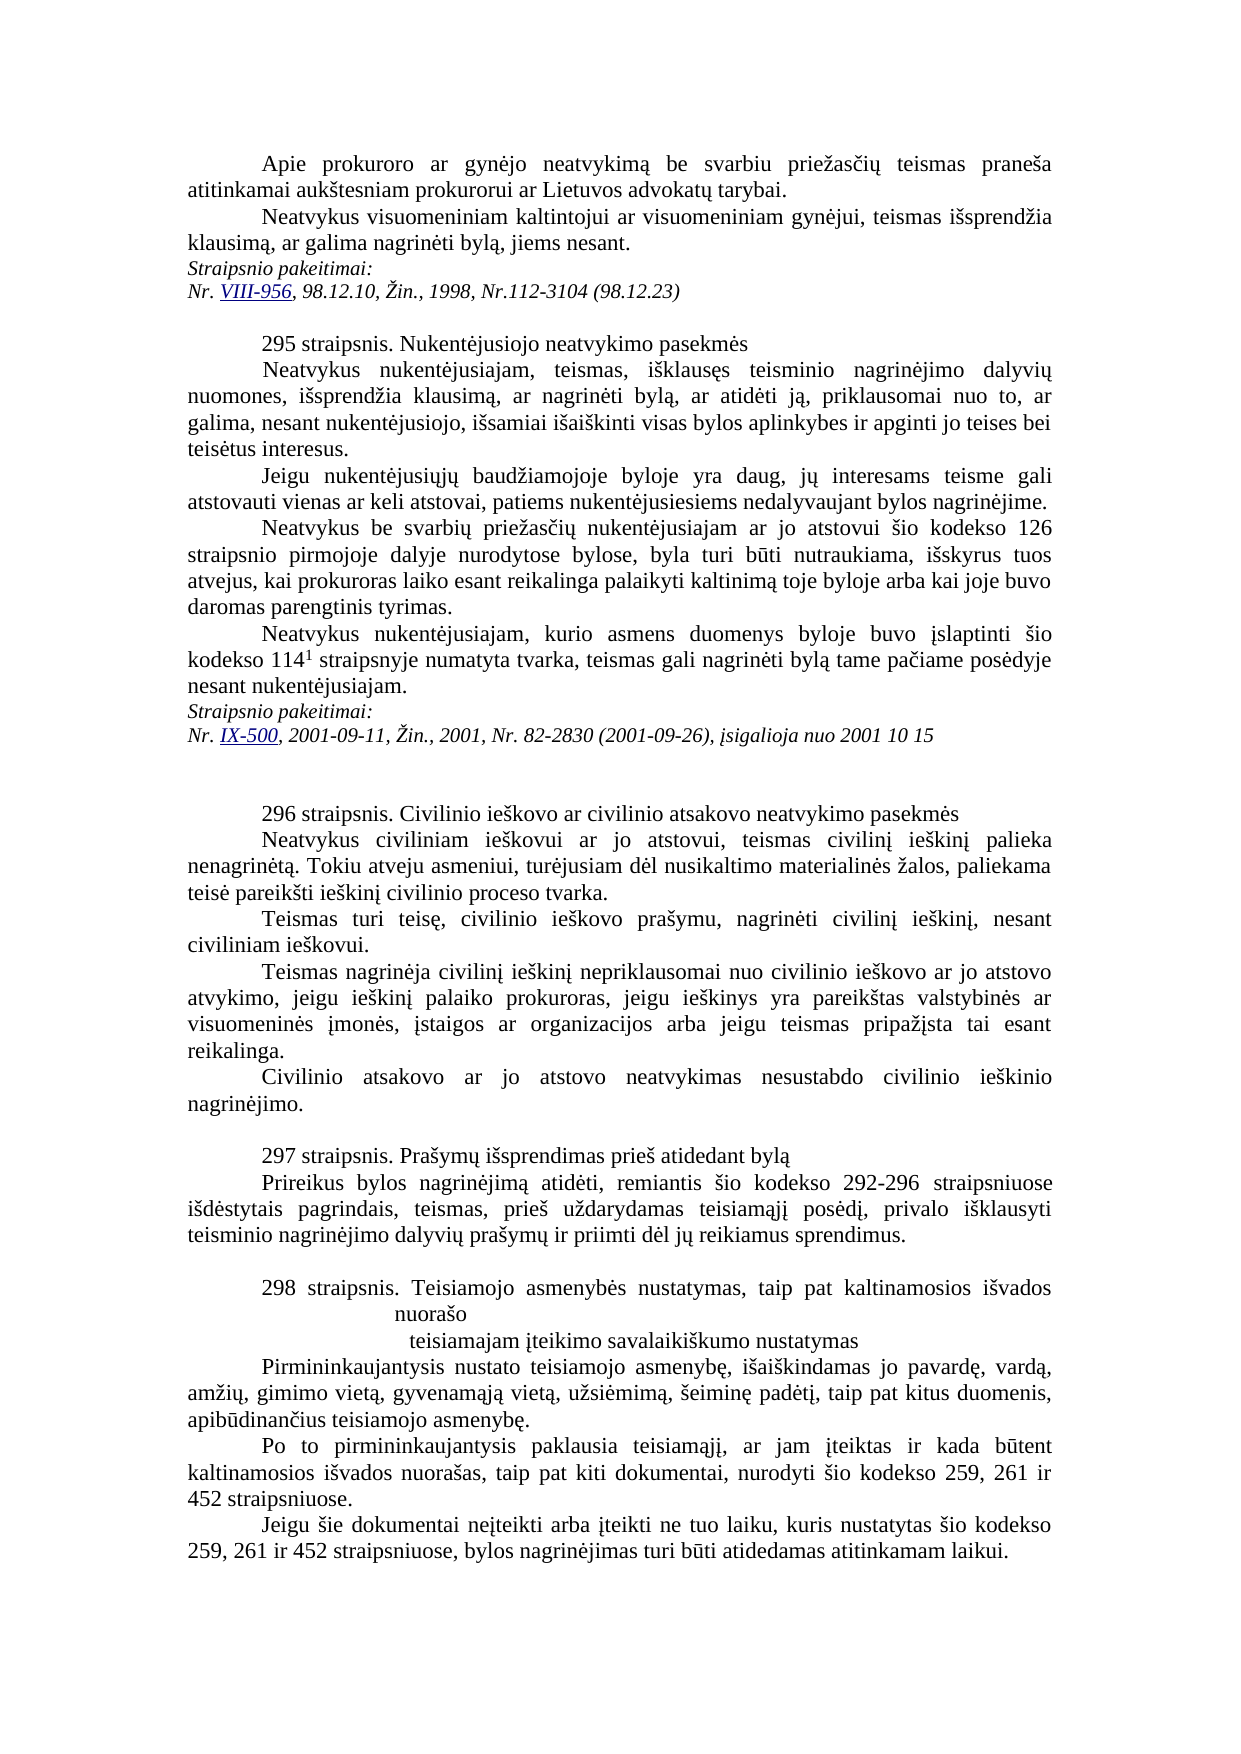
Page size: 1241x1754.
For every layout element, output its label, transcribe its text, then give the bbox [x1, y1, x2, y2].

text Teismas turi teisę, civilinio ieškovo prašymu, nagrinėti civilinį ieškinį, nesant civiliniam ieškovui. [187, 905, 1053, 958]
text teisiamajam įteikimo savalaikiškumo nustatymas [394, 1327, 1053, 1353]
text Straipsnio pakeitimai: [187, 699, 1053, 723]
text 297 straipsnis. Prašymų išsprendimas prieš atidedant bylą [187, 1142, 1053, 1169]
text Neatvykus nukentėjusiajam, teismas, išklausęs teisminio nagrinėjimo dalyvių nuomones, išsprendžia klausimą, ar nagrinėti bylą, ar atidėti ją, priklausomai nuo to, ar galima, nesant nukentėjusiojo, išsamiai išaiškinti visas bylos aplinkybes ir apginti jo teises bei teisėtus interesus. [187, 356, 1053, 462]
text 295 straipsnis. Nukentėjusiojo neatvykimo pasekmės [187, 330, 1053, 356]
text Neatvykus civiliniam ieškovui ar jo atstovui, teismas civilinį ieškinį palieka nenagrinėtą. Tokiu atveju asmeniui, turėjusiam dėl nusikaltimo materialinės žalos, paliekama teisė pareikšti ieškinį civilinio proceso tvarka. [187, 826, 1053, 905]
text Pirmininkaujantysis nustato teisiamojo asmenybę, išaiškindamas jo pavardę, vardą, amžių, gimimo vietą, gyvenamąją vietą, užsiėmimą, šeiminę padėtį, taip pat kitus duomenis, apibūdinančius teisiamojo asmenybę. [187, 1353, 1053, 1432]
text Prireikus bylos nagrinėjimą atidėti, remiantis šio kodekso 292-296 straipsniuose išdėstytais pagrindais, teismas, prieš uždarydamas teisiamąjį posėdį, privalo išklausyti teisminio nagrinėjimo dalyvių prašymų ir priimti dėl jų reikiamus sprendimus. [187, 1169, 1053, 1248]
text Civilinio atsakovo ar jo atstovo neatvykimas nesustabdo civilinio ieškinio nagrinėjimo. [187, 1063, 1053, 1116]
text Teismas nagrinėja civilinį ieškinį nepriklausomai nuo civilinio ieškovo ar jo atstovo atvykimo, jeigu ieškinį palaiko prokuroras, jeigu ieškinys yra pareikštas valstybinės ar visuomeninės įmonės, įstaigos ar organizacijos arba jeigu teismas pripažįsta tai esant reikalinga. [187, 958, 1053, 1063]
text Nr. IX-500, 2001-09-11, Žin., 2001, Nr. 82-2830 (2001-09-26), įsigalioja nuo 2001 10 15 [187, 723, 1053, 747]
text Straipsnio pakeitimai: [187, 255, 1053, 279]
text Jeigu šie dokumentai neįteikti arba įteikti ne tuo laiku, kuris nustatytas šio kodekso 259, 261 ir 452 straipsniuose, bylos nagrinėjimas turi būti atidedamas atitinkamam laikui. [187, 1511, 1053, 1564]
text Nr. VIII-956, 98.12.10, Žin., 1998, Nr.112-3104 (98.12.23) [187, 279, 1053, 303]
text Neatvykus be svarbių priežasčių nukentėjusiajam ar jo atstovui šio kodekso 126 straipsnio pirmojoje dalyje nurodytose bylose, byla turi būti nutraukiama, išskyrus tuos atvejus, kai prokuroras laiko esant reikalinga palaikyti kaltinimą toje byloje arba kai joje buvo daromas parengtinis tyrimas. [187, 514, 1053, 620]
text Neatvykus visuomeniniam kaltintojui ar visuomeniniam gynėjui, teismas išsprendžia klausimą, ar galima nagrinėti bylą, jiems nesant. [187, 203, 1053, 255]
text Neatvykus nukentėjusiajam, kurio asmens duomenys byloje buvo įslaptinti šio kodekso 1141 straipsnyje numatyta tvarka, teismas gali nagrinėti bylą tame pačiame posėdyje nesant nukentėjusiajam. [187, 620, 1053, 699]
text Jeigu nukentėjusiųjų baudžiamojoje byloje yra daug, jų interesams teisme gali atstovauti vienas ar keli atstovai, patiems nukentėjusiesiems nedalyvaujant bylos nagrinėjime. [187, 462, 1053, 514]
text Apie prokuroro ar gynėjo neatvykimą be svarbiu priežasčių teismas praneša atitinkamai aukštesniam prokurorui ar Lietuvos advokatų tarybai. [187, 150, 1053, 203]
text 298 straipsnis. Teisiamojo asmenybės nustatymas, taip pat kaltinamosios išvados nuorašo [261, 1274, 1053, 1327]
text 296 straipsnis. Civilinio ieškovo ar civilinio atsakovo neatvykimo pasekmės [187, 800, 1053, 826]
text Po to pirmininkaujantysis paklausia teisiamąjį, ar jam įteiktas ir kada būtent kaltinamosios išvados nuorašas, taip pat kiti dokumentai, nurodyti šio kodekso 259, 261 ir 452 straipsniuose. [187, 1432, 1053, 1511]
